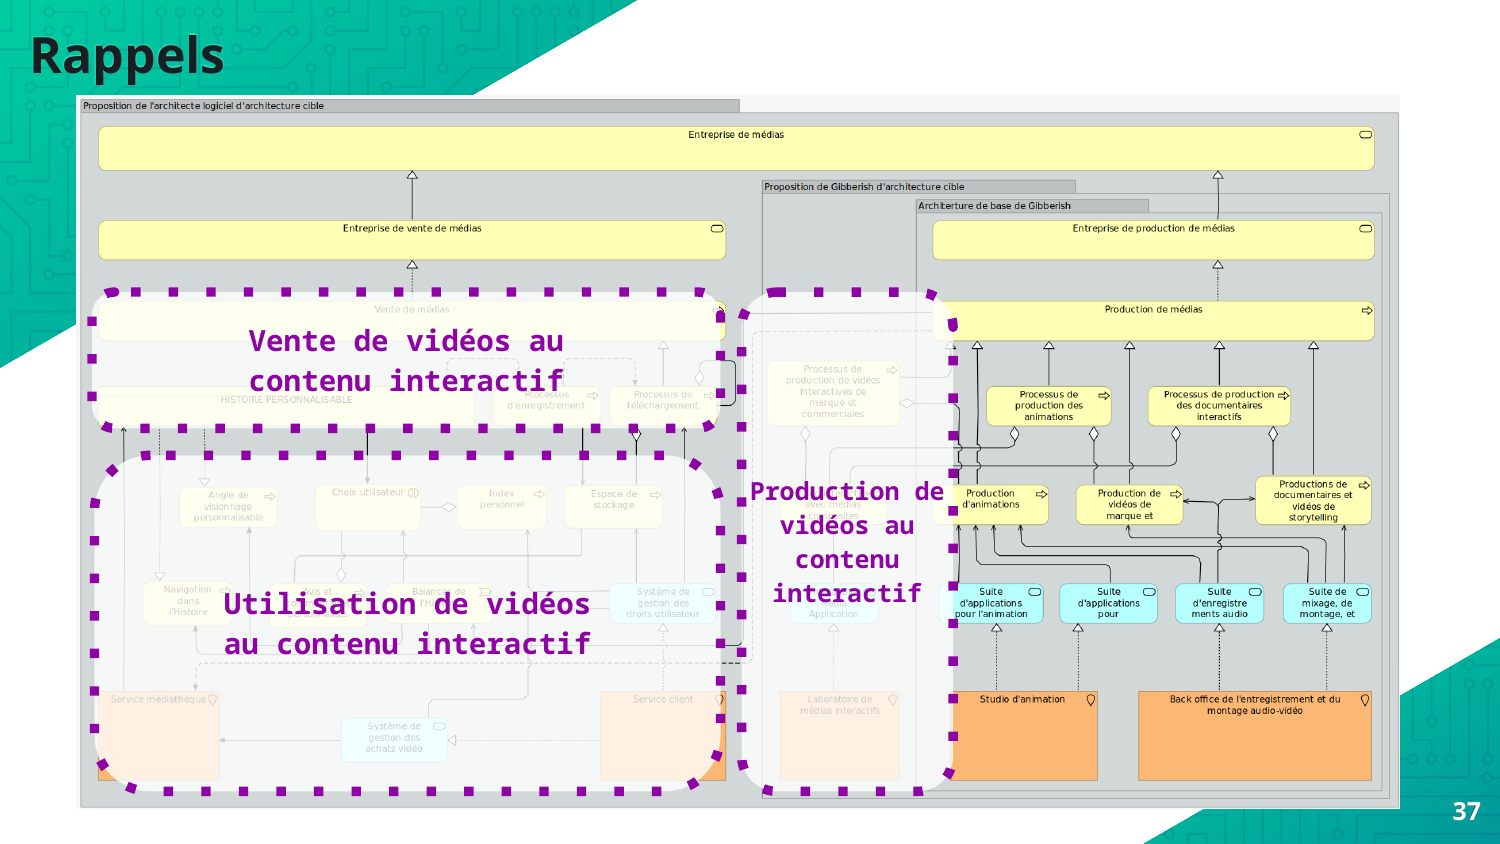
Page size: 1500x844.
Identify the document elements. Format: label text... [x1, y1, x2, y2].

slide_number [1391, 779, 1482, 844]
text_box Vente de vidéos au contenu interactif [92, 292, 721, 429]
picture [76, 95, 1400, 809]
text_box Utilisation de vidéos au contenu interactif [94, 455, 721, 792]
text_box Production de vidéos au contenu interactif [741, 292, 954, 792]
title Rappels [29, 30, 1249, 89]
